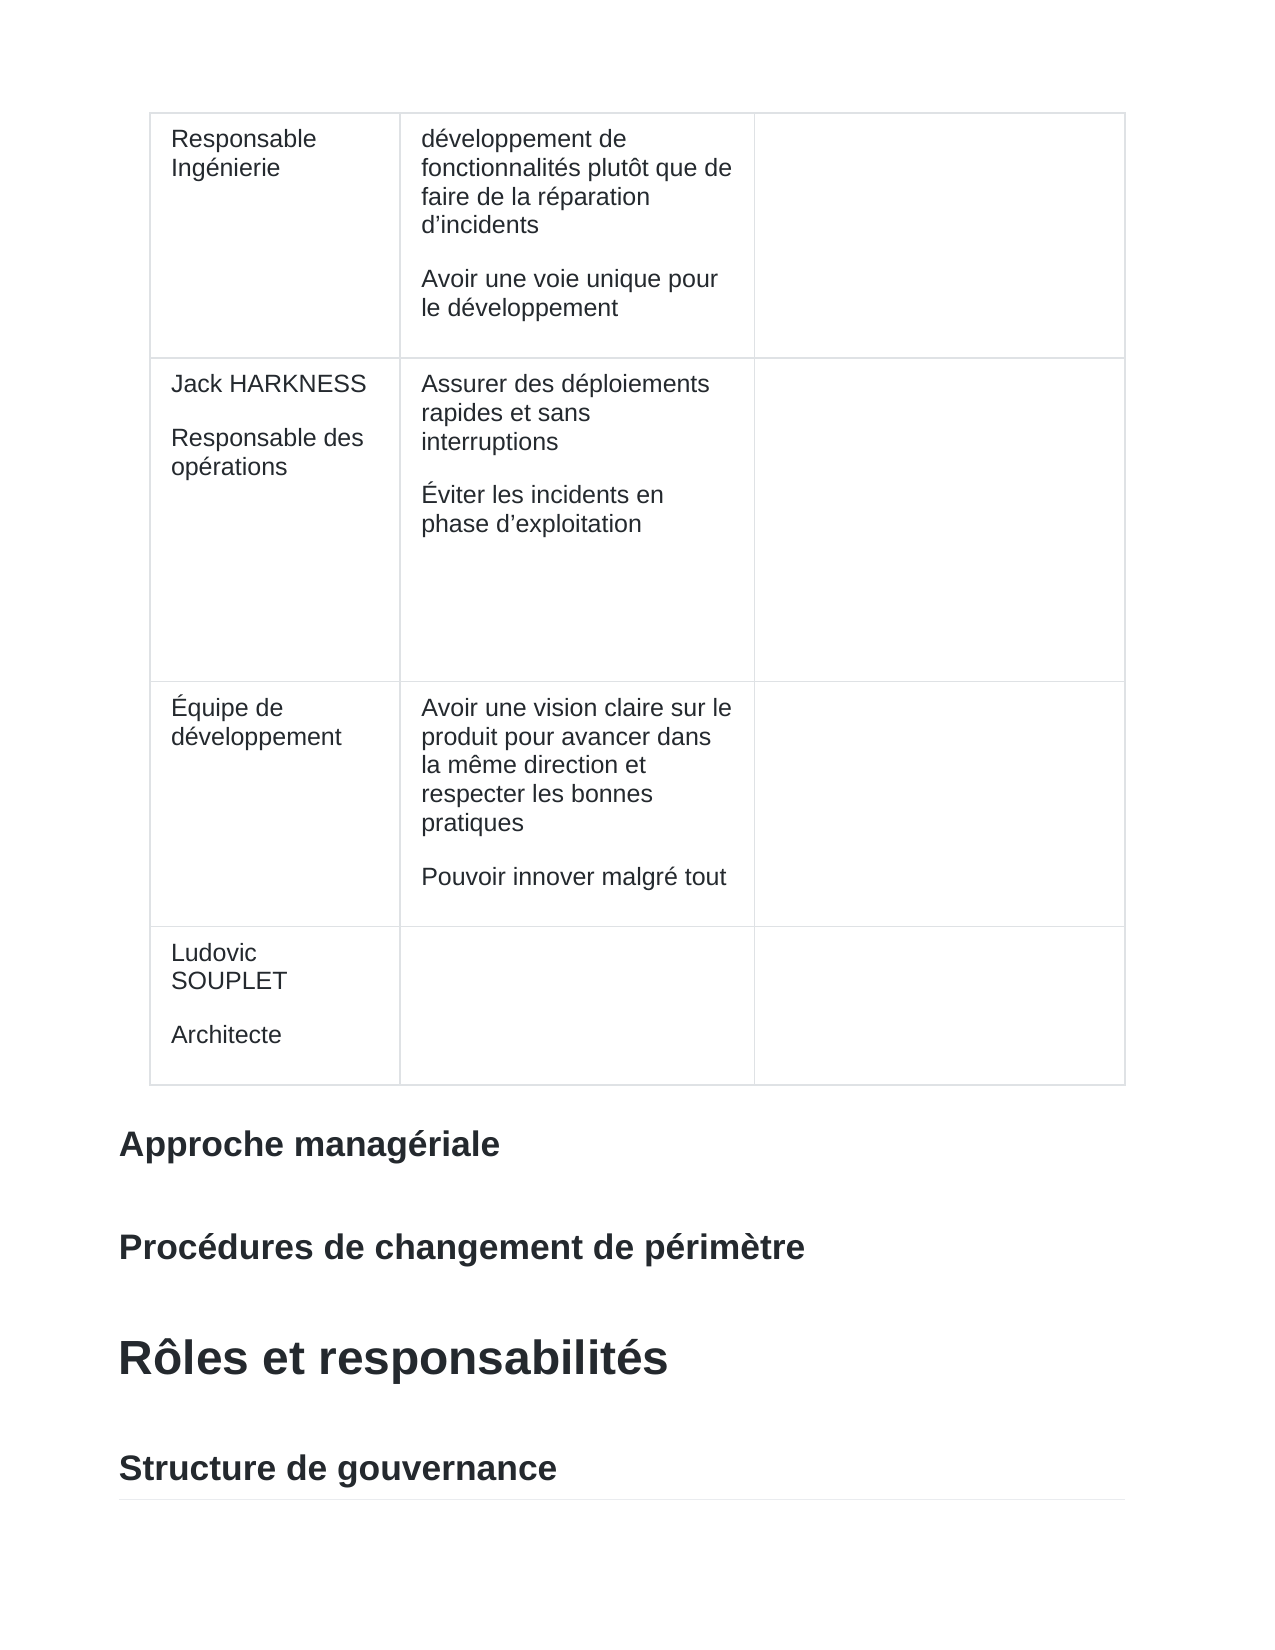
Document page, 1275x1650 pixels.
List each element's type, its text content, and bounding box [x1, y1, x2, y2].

table_cell [401, 927, 754, 1084]
table_cell Responsable Ingénierie [151, 114, 399, 357]
subtitle Approche managériale [119, 1123, 1125, 1164]
table_cell Jack HARKNESS Responsable des opérations [151, 359, 399, 681]
table_cell [755, 359, 1124, 681]
table_cell [755, 927, 1124, 1084]
table_cell Ludovic SOUPLET Architecte [151, 927, 399, 1084]
table_cell Équipe de développement [151, 682, 399, 926]
table_cell Avoir une vision claire sur le produit pour avancer dans la même direction et respecter les bonnes pratiques Pouvoir innover malgré tout [401, 682, 754, 926]
table_cell [755, 682, 1124, 926]
table_cell [755, 114, 1124, 357]
subtitle Procédures de changement de périmètre [119, 1227, 1125, 1267]
table_cell développement de fonctionnalités plutôt que de faire de la réparation d’incidents Avoir une voie unique pour le développement [401, 114, 754, 357]
table_cell Assurer des déploiements rapides et sans interruptions Éviter les incidents en phase d’exploitation [401, 359, 754, 681]
subtitle Structure de gouvernance [119, 1447, 1125, 1499]
subtitle Rôles et responsabilités [119, 1330, 1125, 1385]
